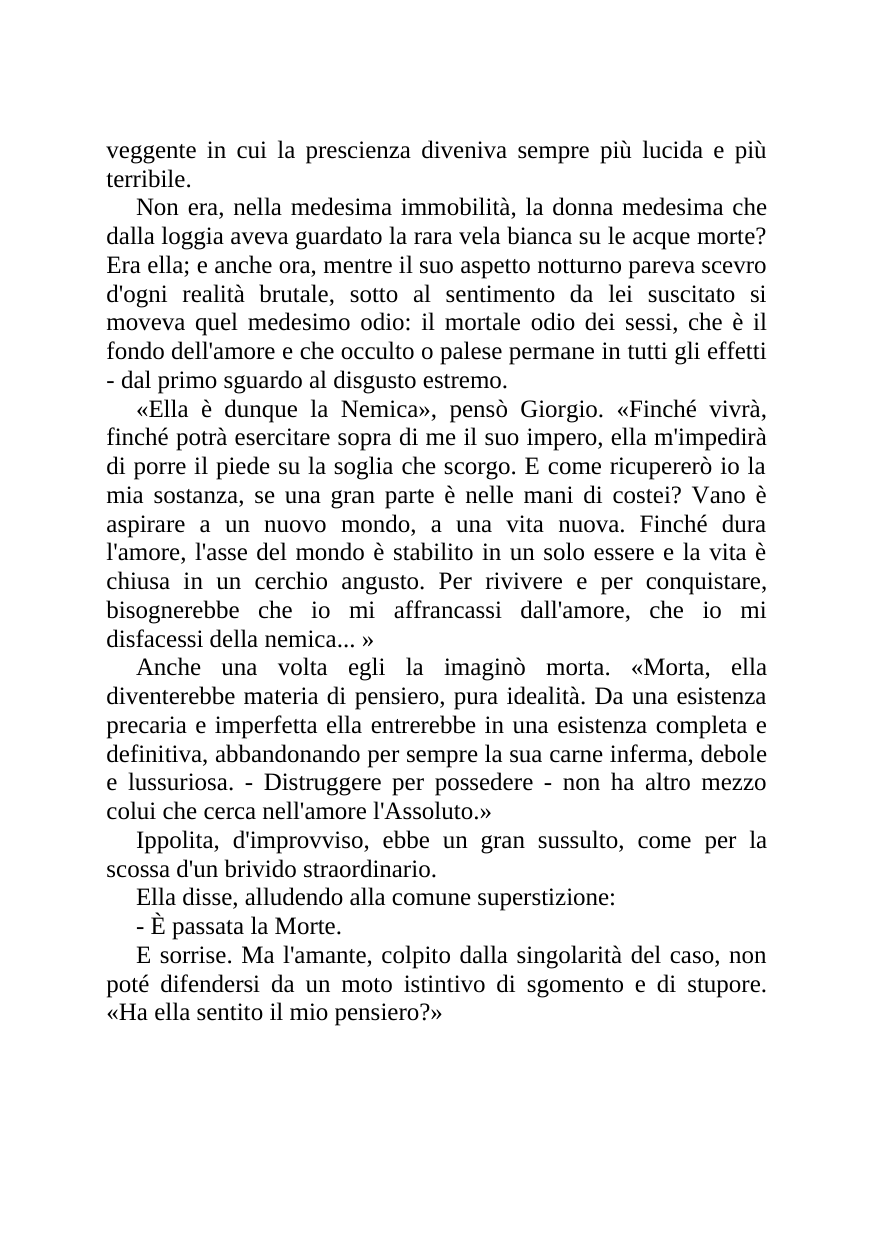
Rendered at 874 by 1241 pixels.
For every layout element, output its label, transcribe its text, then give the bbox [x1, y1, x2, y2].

text Non era, nella medesima immobilità, la donna medesima che dalla loggia aveva guardato la rara vela bianca su le acque morte? Era ella; e anche ora, mentre il suo aspetto notturno pareva scevro d'ogni realità brutale, sotto al sentimento da lei suscitato si moveva quel medesimo odio: il mortale odio dei sessi, che è il fondo dell'amore e che occulto o palese permane in tutti gli effetti - dal primo sguardo al disgusto estremo. [106, 192, 768, 394]
text Anche una volta egli la imaginò morta. «Morta, ella diventerebbe materia di pensiero, pura idealità. Da una esistenza precaria e imperfetta ella entrerebbe in una esistenza completa e definitiva, abbandonando per sempre la sua carne inferma, debole e lussuriosa. - Distruggere per possedere - non ha altro mezzo colui che cerca nell'amore l'Assoluto.» [106, 652, 768, 825]
text «Ella è dunque la Nemica», pensò Giorgio. «Finché vivrà, finché potrà esercitare sopra di me il suo impero, ella m'impedirà di porre il piede su la soglia che scorgo. E come ricupererò io la mia sostanza, se una gran parte è nelle mani di costei? Vano è aspirare a un nuovo mondo, a una vita nuova. Finché dura l'amore, l'asse del mondo è stabilito in un solo essere e la vita è chiusa in un cerchio angusto. Per rivivere e per conquistare, bisognerebbe che io mi affrancassi dall'amore, che io mi disfacessi della nemica... » [106, 394, 768, 652]
text E sorrise. Ma l'amante, colpito dalla singolarità del caso, non poté difendersi da un moto istintivo di sgomento e di stupore. «Ha ella sentito il mio pensiero?» [106, 940, 768, 1026]
text veggente in cui la prescienza diveniva sempre più lucida e più terribile. [106, 135, 768, 192]
text Ippolita, d'improvviso, ebbe un gran sussulto, come per la scossa d'un brivido straordinario. [106, 825, 768, 882]
text Ella disse, alludendo alla comune superstizione: [106, 882, 768, 911]
text - È passata la Morte. [106, 911, 768, 940]
